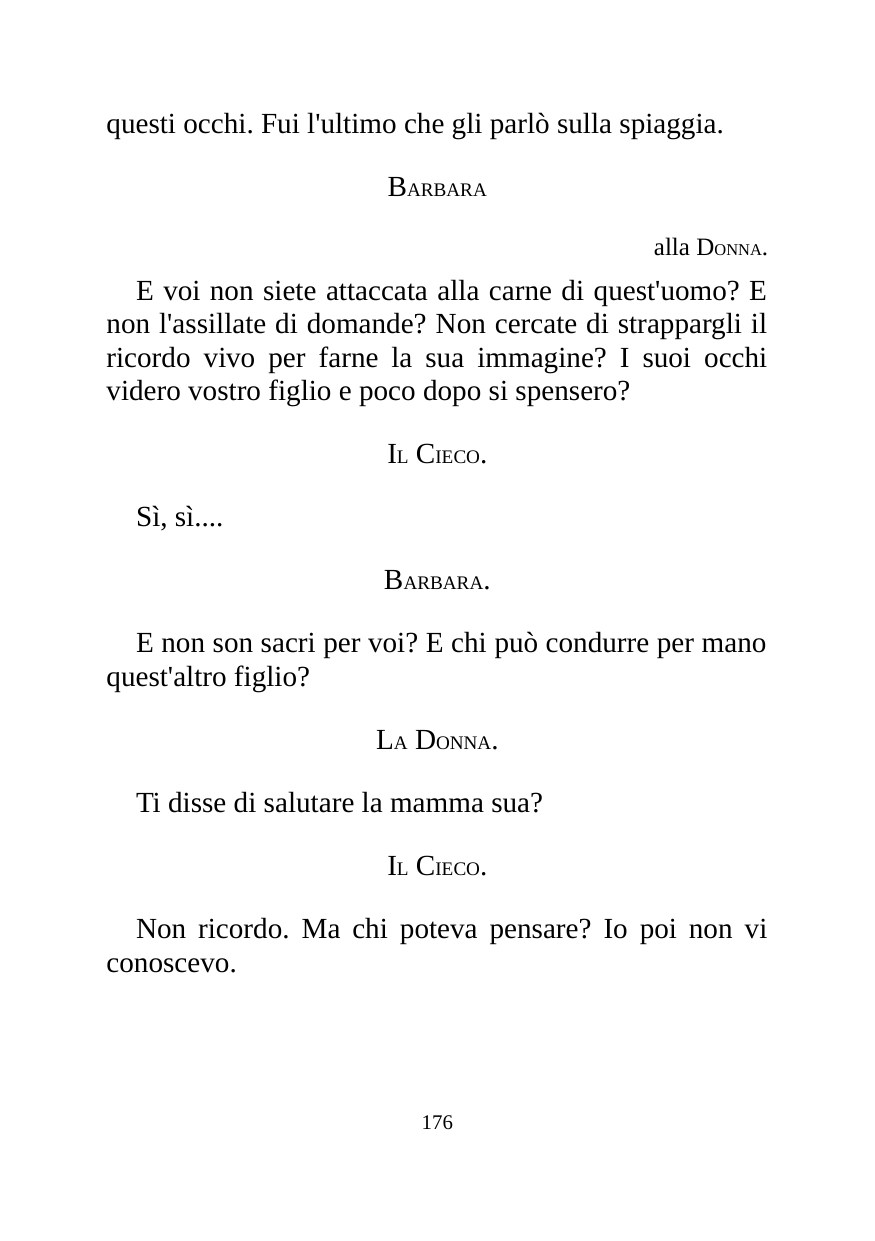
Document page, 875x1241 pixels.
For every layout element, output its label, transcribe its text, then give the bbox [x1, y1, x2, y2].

text Non ricordo. Ma chi poteva pensare? Io poi non vi conoscevo. [106, 911, 768, 978]
text Barbara [106, 169, 768, 203]
text alla Donna. [431, 232, 768, 261]
text Sì, sì.... [106, 499, 768, 533]
text E non son sacri per voi? E chi può condurre per mano quest'altro figlio? [106, 626, 768, 693]
text Ti disse di salutare la mamma sua? [106, 785, 768, 819]
text E voi non siete attaccata alla carne di quest'uomo? E non l'assillate di domande? Non cercate di strappargli il ricordo vivo per farne la sua immagine? I suoi occhi videro vostro figlio e poco dopo si spensero? [106, 273, 768, 407]
text La Donna. [106, 722, 768, 756]
text questi occhi. Fui l'ultimo che gli parlò sulla spiaggia. [106, 106, 768, 140]
text Barbara. [106, 562, 768, 596]
text Il Cieco. [106, 848, 768, 882]
text Il Cieco. [106, 436, 768, 470]
